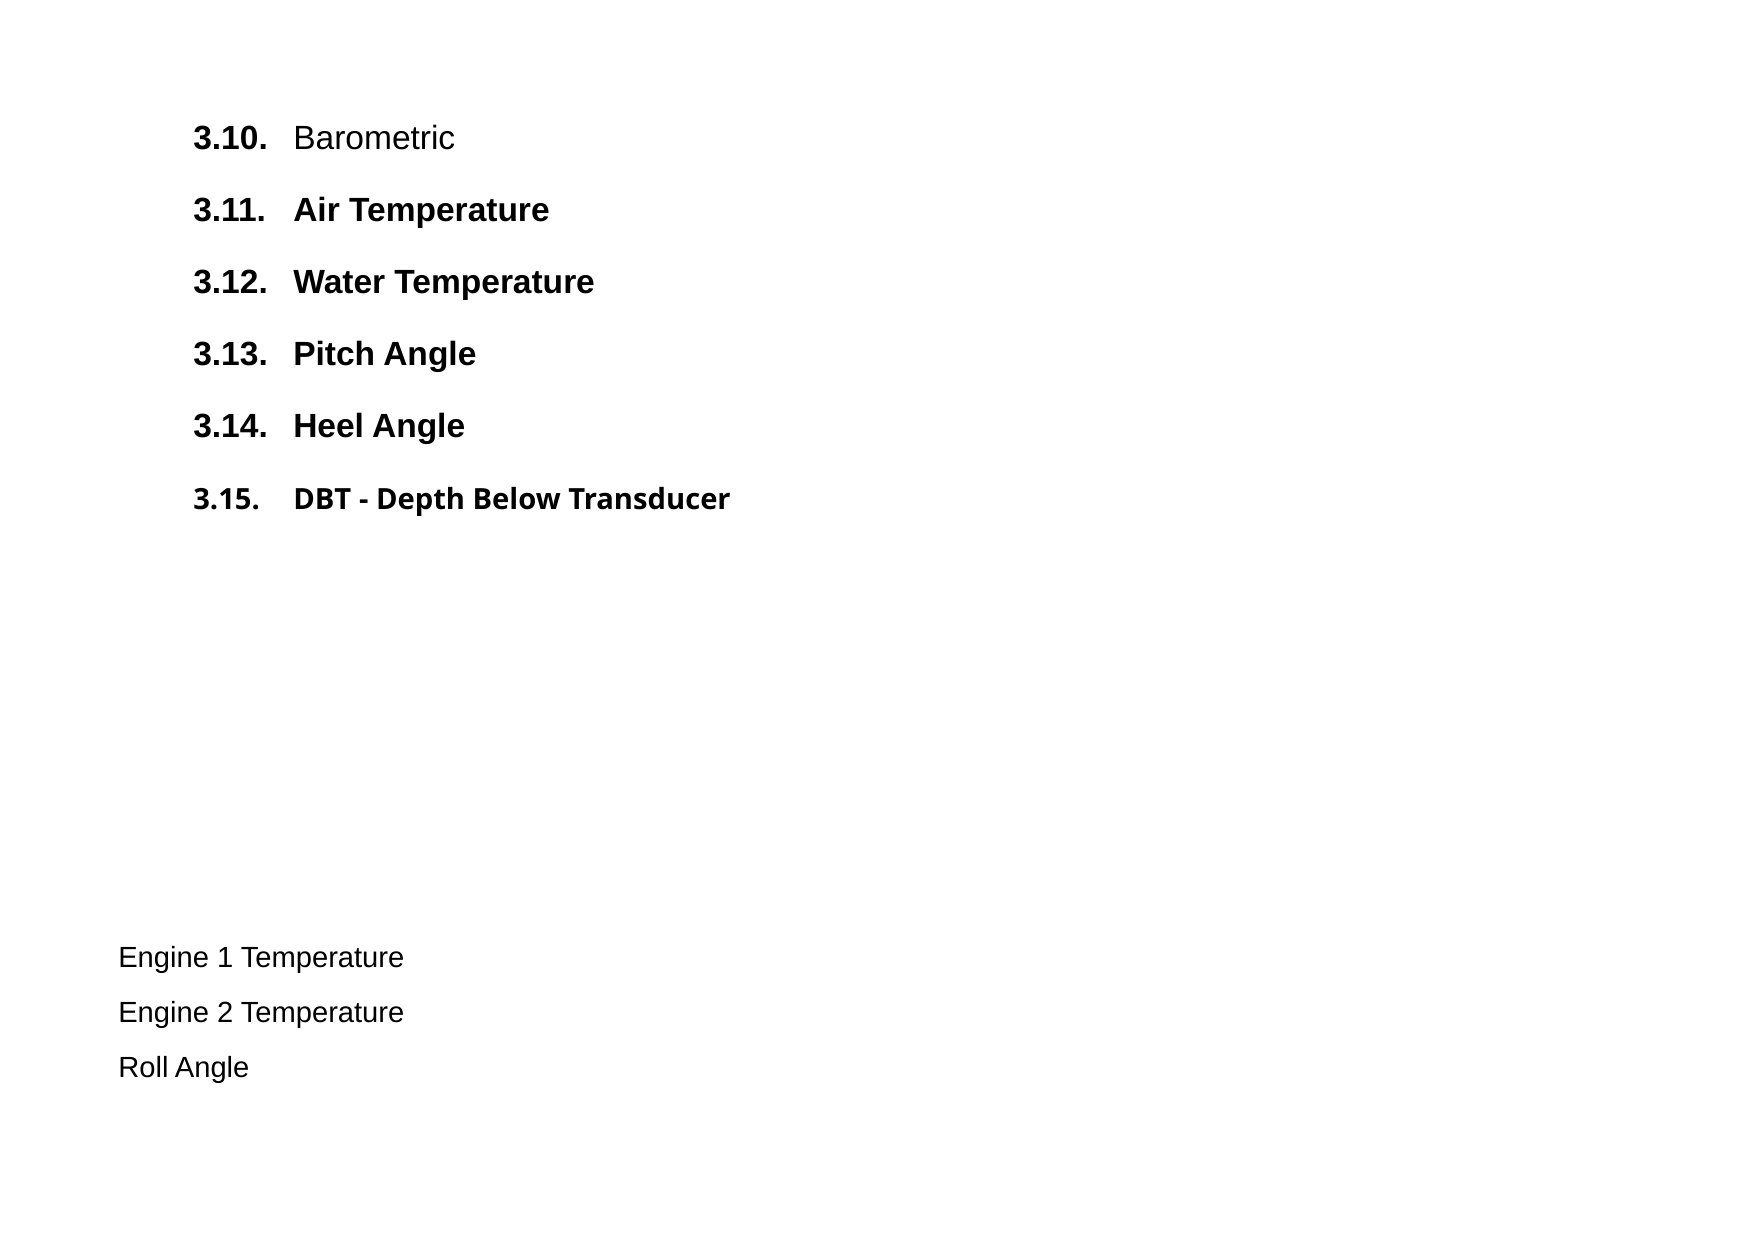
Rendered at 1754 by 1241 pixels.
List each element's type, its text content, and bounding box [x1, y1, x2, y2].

text Engine 2 Temperature [118, 995, 1636, 1028]
subtitle Water Temperature [193, 262, 1636, 301]
text Engine 1 Temperature [118, 940, 1636, 974]
subtitle Barometric [193, 118, 1636, 157]
text Roll Angle [118, 1050, 1636, 1083]
subtitle Air Temperature [193, 190, 1636, 229]
subtitle DBT - Depth Below Transducer [193, 478, 1636, 518]
subtitle Heel Angle [193, 406, 1636, 445]
subtitle Pitch Angle [193, 334, 1636, 373]
